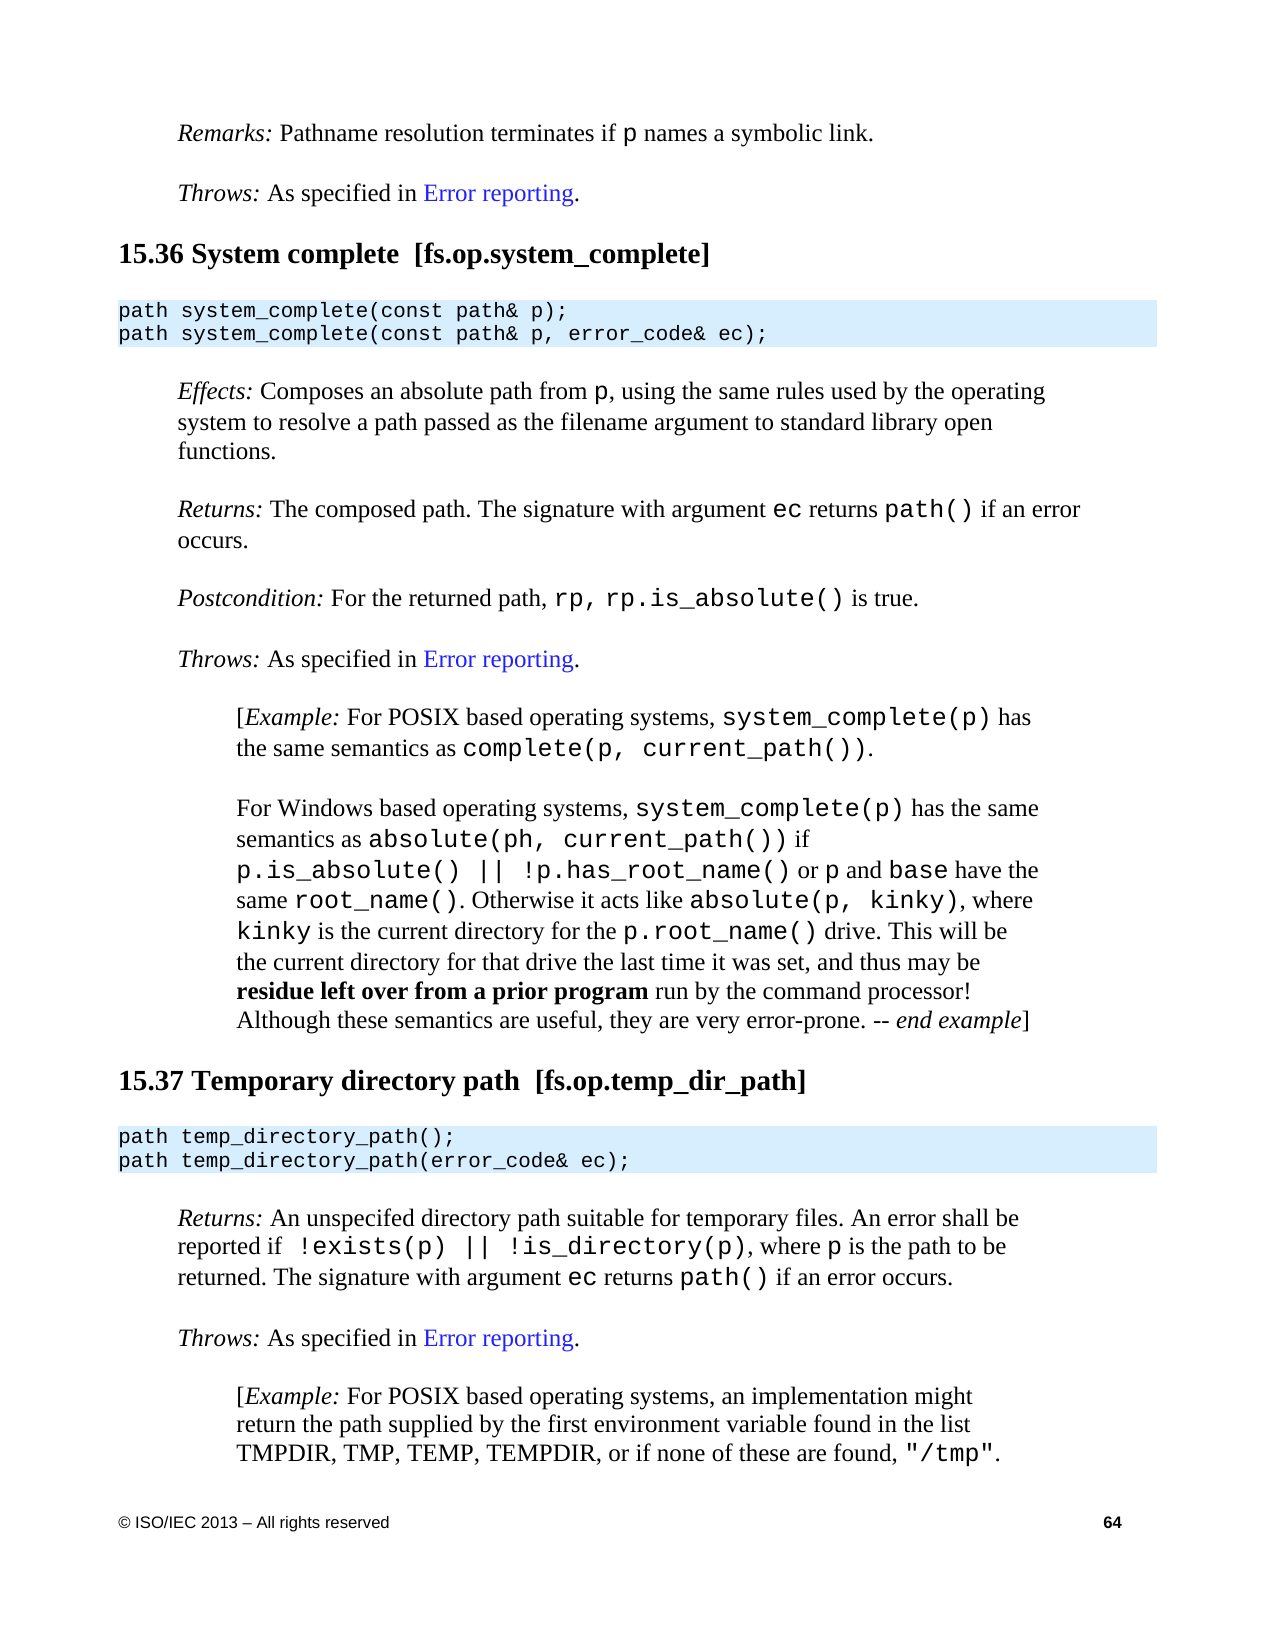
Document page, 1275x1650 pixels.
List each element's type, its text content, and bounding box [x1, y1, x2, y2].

text Returns: An unspecifed directory path suitable for temporary files. An error shall be reported if !exists(p) || !is_directory(p), where p is the path to be returned. The signature with argument ec returns path() if an error occurs. [177, 1203, 1098, 1293]
text [Example: For POSIX based operating systems, an implementation might return the path supplied by the first environment variable found in the list TMPDIR, TMP, TEMP, TEMPDIR, or if none of these are found, "/tmp". [236, 1381, 1039, 1469]
subtitle 15.36 System complete [fs.op.system_complete] [118, 237, 1157, 270]
text Throws: As specified in Error reporting. [177, 1323, 1098, 1351]
text For Windows based operating systems, system_complete(p) has the same semantics as absolute(ph, current_path()) if p.is_absolute() || !p.has_root_name() or p and base have the same root_name(). Otherwise it acts like absolute(p, kinky), where kinky is the current directory for the p.root_name() drive. This will be the current directory for that drive the last time it was set, and thus may be residue left over from a prior program run by the command processor! Although these semantics are useful, they are very error-prone. -- end example] [236, 793, 1039, 1033]
subtitle 15.37 Temporary directory path [fs.op.temp_dir_path] [118, 1063, 1157, 1096]
text path temp_directory_path(); [118, 1126, 1157, 1149]
text Postcondition: For the returned path, rp, rp.is_absolute() is true. [177, 583, 1098, 614]
text Throws: As specified in Error reporting. [177, 178, 1098, 207]
text Throws: As specified in Error reporting. [177, 644, 1098, 672]
text path temp_directory_path(error_code& ec); [118, 1149, 1157, 1173]
text path system_complete(const path& p); [118, 300, 1157, 323]
text Remarks: Pathname resolution terminates if p names a symbolic link. [177, 118, 1098, 149]
text path system_complete(const path& p, error_code& ec); [118, 323, 1157, 347]
text Effects: Composes an absolute path from p, using the same rules used by the operating system to resolve a path passed as the filename argument to standard library open functions. [177, 376, 1098, 465]
text [Example: For POSIX based operating systems, system_complete(p) has the same semantics as complete(p, current_path()). [236, 702, 1039, 763]
text Returns: The composed path. The signature with argument ec returns path() if an error occurs. [177, 494, 1098, 554]
